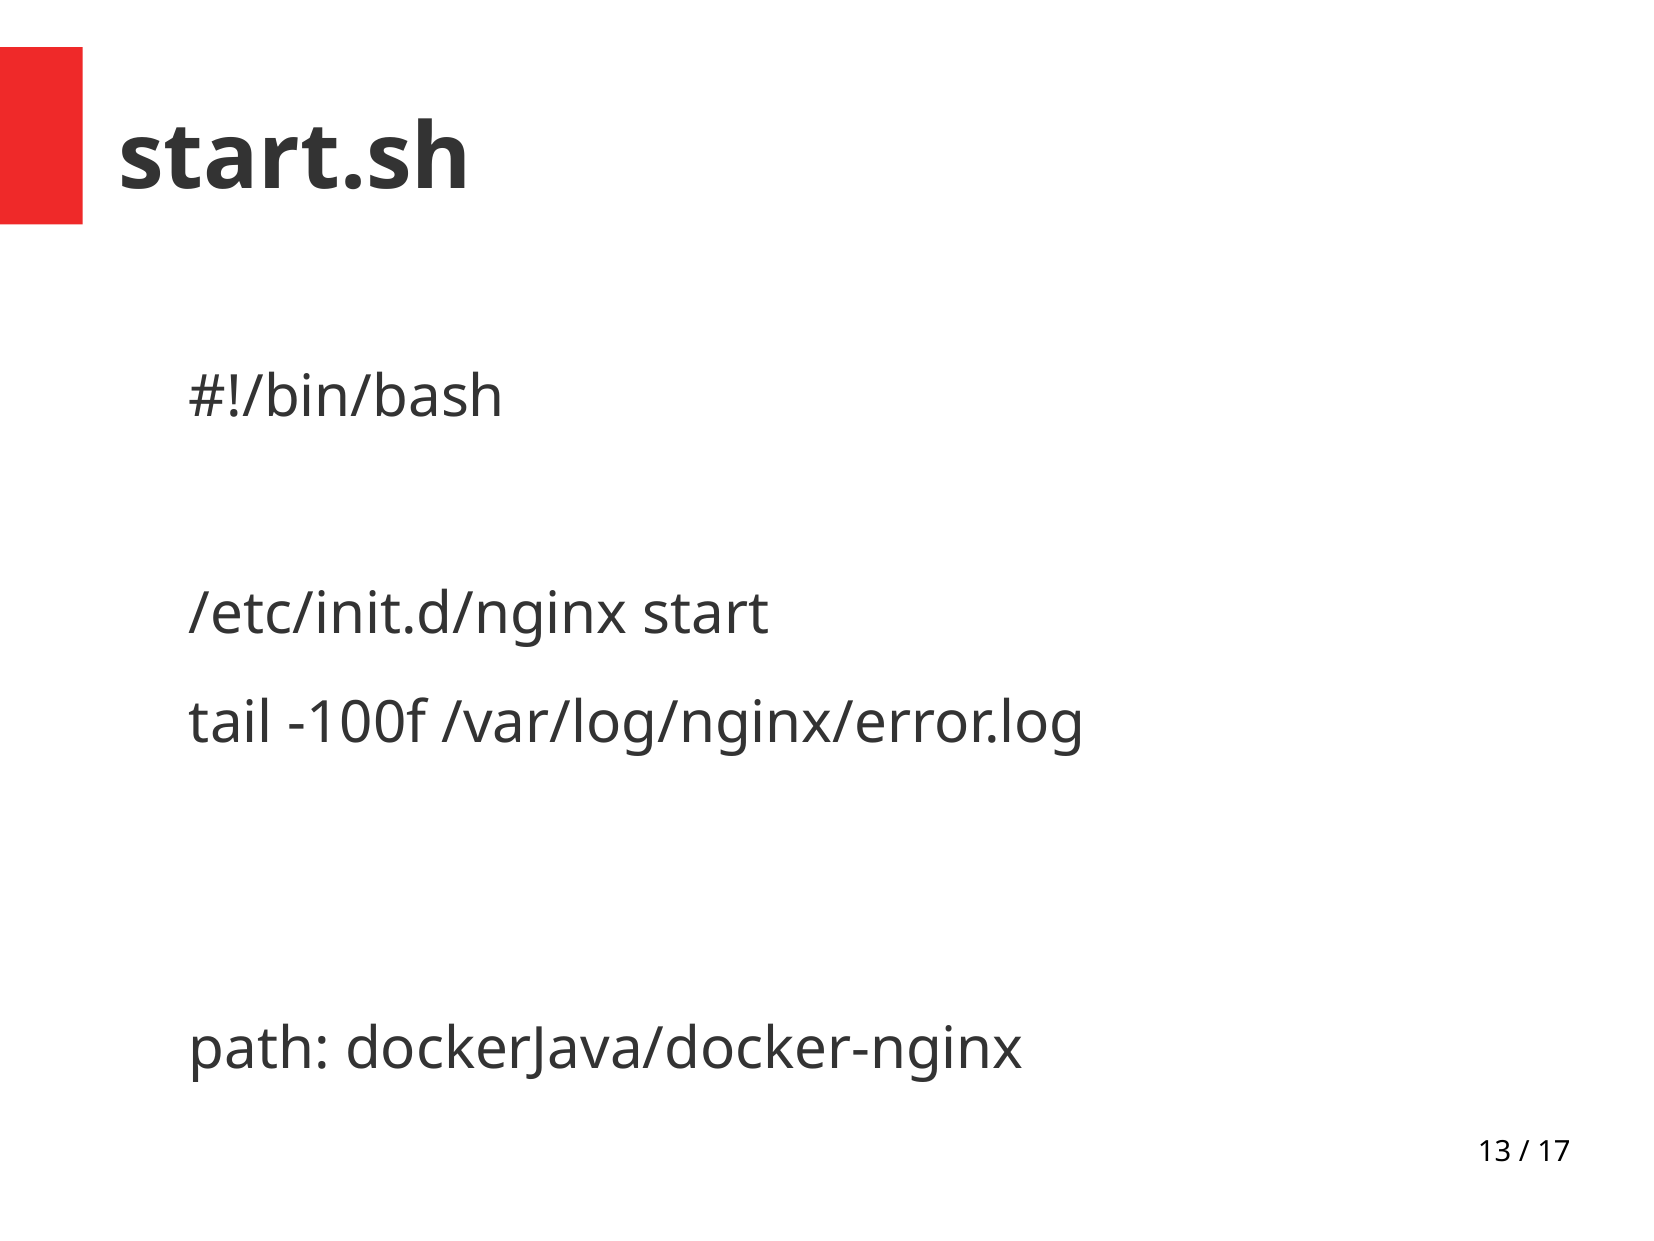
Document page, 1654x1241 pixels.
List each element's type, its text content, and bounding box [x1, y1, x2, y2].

list #!/bin/bash /etc/init.d/nginx start tail -100f /var/log/nginx/error.log path: dockerJava/docker-nginx [118, 354, 1536, 1074]
title start.sh [118, 49, 1571, 257]
